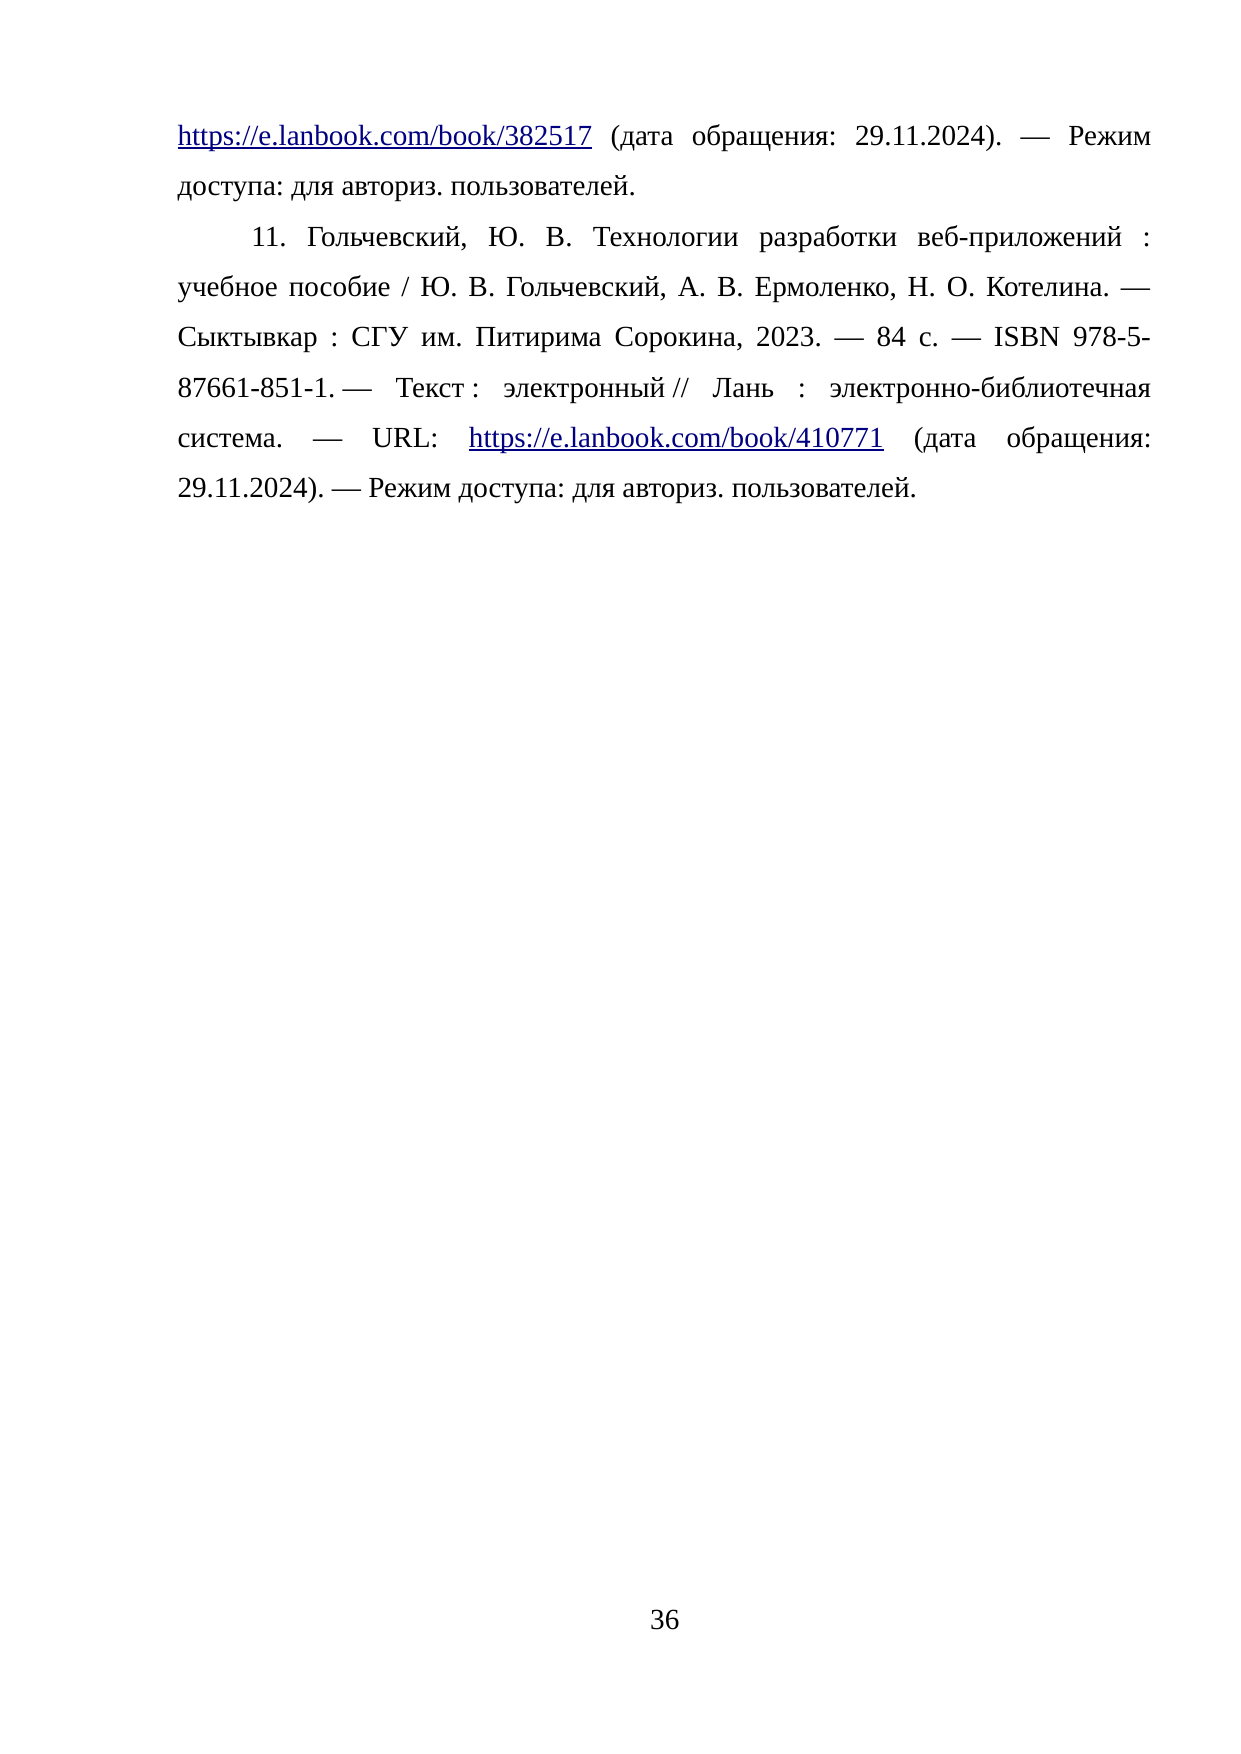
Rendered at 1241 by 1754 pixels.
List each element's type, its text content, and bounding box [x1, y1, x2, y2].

text https://e.lanbook.com/book/382517 (дата обращения: 29.11.2024). — Режим доступа: для авториз. пользователей. [177, 118, 1152, 202]
text 11. Гольчевский, Ю. В. Технологии разработки веб-приложений : учебное пособие / Ю. В. Гольчевский, А. В. Ермоленко, Н. О. Котелина. — Сыктывкар : СГУ им. Питирима Сорокина, 2023. — 84 с. — ISBN 978-5-87661-851-1. — Текст : электронный // Лань : электронно-библиотечная система. — URL: https://e.lanbook.com/book/410771 (дата обращения: 29.11.2024). — Режим доступа: для авториз. пользователей. [177, 219, 1152, 504]
